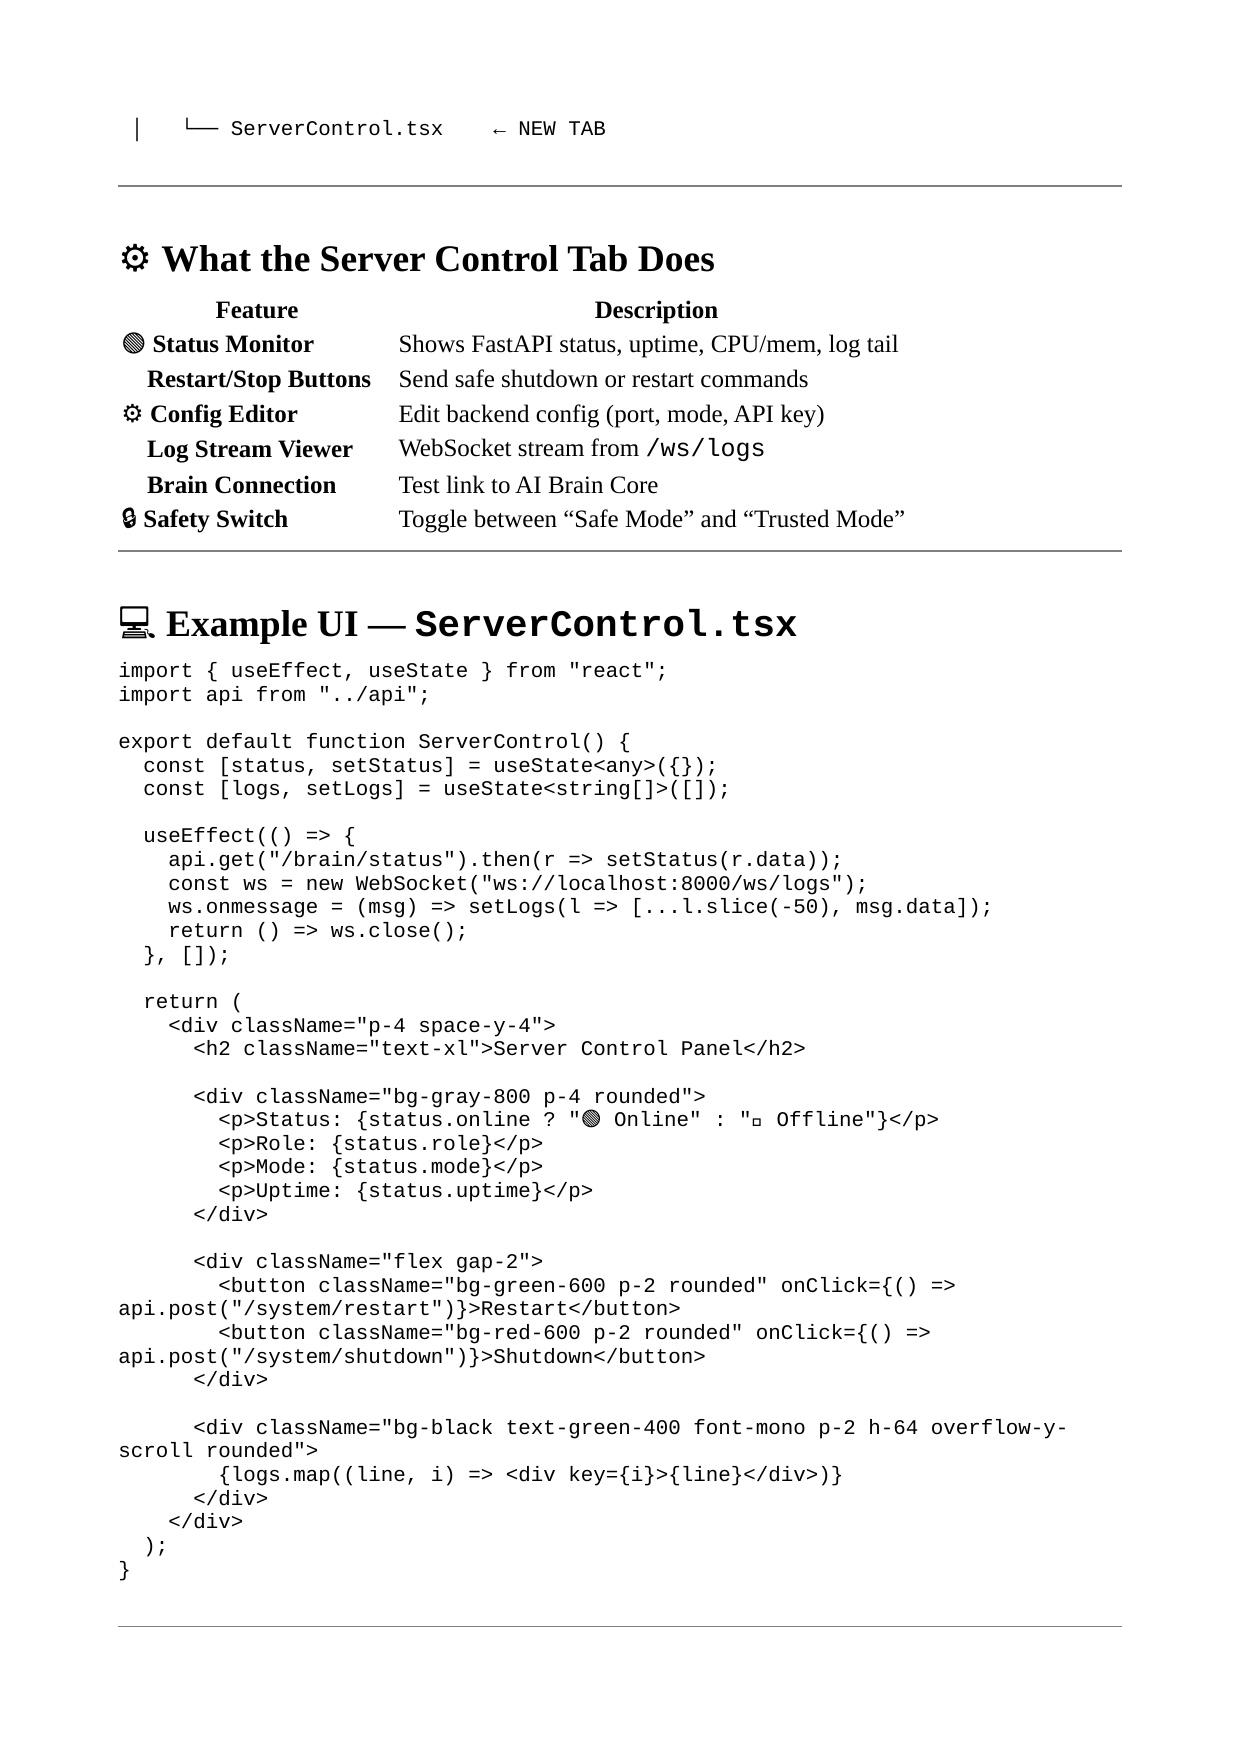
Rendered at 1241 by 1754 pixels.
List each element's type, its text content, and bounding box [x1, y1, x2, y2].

text export default function ServerControl() { [118, 731, 1122, 754]
table_cell Send safe shutdown or restart commands [395, 361, 917, 396]
table_header Description [395, 292, 917, 327]
text <button className="bg-green-600 p-2 rounded" onClick={() => api.post("/system/restart")}>Restart</button> [118, 1275, 1122, 1322]
text {logs.map((line, i) => <div key={i}>{line}</div>)} [118, 1464, 1122, 1488]
table_cell 🔒 Safety Switch [118, 502, 395, 536]
text </div> [118, 1369, 1122, 1393]
text </div> [118, 1488, 1122, 1511]
text <h2 className="text-xl">Server Control Panel</h2> [118, 1038, 1122, 1062]
text <p>Uptime: {status.uptime}</p> [118, 1180, 1122, 1204]
text </div> [118, 1204, 1122, 1227]
text return ( [118, 991, 1122, 1015]
table_cell Shows FastAPI status, uptime, CPU/mem, log tail [395, 327, 917, 361]
text <p>Status: {status.online ? "🟢 Online" : "🔴 Offline"}</p> [118, 1109, 1122, 1133]
text <p>Mode: {status.mode}</p> [118, 1157, 1122, 1180]
text api.get("/brain/status").then(r => setStatus(r.data)); [118, 849, 1122, 873]
text <div className="bg-black text-green-400 font-mono p-2 h-64 overflow-y-scroll rounded"> [118, 1417, 1122, 1464]
text }, []); [118, 944, 1122, 967]
text <button className="bg-red-600 p-2 rounded" onClick={() => api.post("/system/shutdown")}>Shutdown</button> [118, 1322, 1122, 1369]
text import api from "../api"; [118, 684, 1122, 707]
text </div> [118, 1511, 1122, 1535]
text <div className="bg-gray-800 p-4 rounded"> [118, 1086, 1122, 1109]
text const [logs, setLogs] = useState<string[]>([]); [118, 778, 1122, 802]
text return () => ws.close(); [118, 920, 1122, 944]
text │ └── ServerControl.tsx ← NEW TAB [118, 118, 1122, 142]
text <div className="flex gap-2"> [118, 1251, 1122, 1275]
text <div className="p-4 space-y-4"> [118, 1015, 1122, 1038]
text ); [118, 1535, 1122, 1558]
table_cell 📡 Log Stream Viewer [118, 430, 395, 467]
table_cell ⚙️ Config Editor [118, 396, 395, 430]
text useEffect(() => { [118, 826, 1122, 849]
text import { useEffect, useState } from "react"; [118, 660, 1122, 684]
subtitle 💻 Example UI — ServerControl.tsx [118, 601, 1122, 647]
table_cell Test link to AI Brain Core [395, 467, 917, 502]
table_cell 🟢 Status Monitor [118, 327, 395, 361]
text const ws = new WebSocket("ws://localhost:8000/ws/logs"); [118, 873, 1122, 896]
text const [status, setStatus] = useState<any>({}); [118, 754, 1122, 778]
text } [118, 1558, 1122, 1582]
table_cell Edit backend config (port, mode, API key) [395, 396, 917, 430]
subtitle ⚙️ What the Server Control Tab Does [118, 236, 1122, 279]
table_cell 🔄 Restart/Stop Buttons [118, 361, 395, 396]
text <p>Role: {status.role}</p> [118, 1133, 1122, 1157]
table_cell Toggle between “Safe Mode” and “Trusted Mode” [395, 502, 917, 536]
table_cell 🧠 Brain Connection [118, 467, 395, 502]
table_cell WebSocket stream from /ws/logs [395, 430, 917, 467]
table_header Feature [118, 292, 395, 327]
text ws.onmessage = (msg) => setLogs(l => [...l.slice(-50), msg.data]); [118, 896, 1122, 920]
